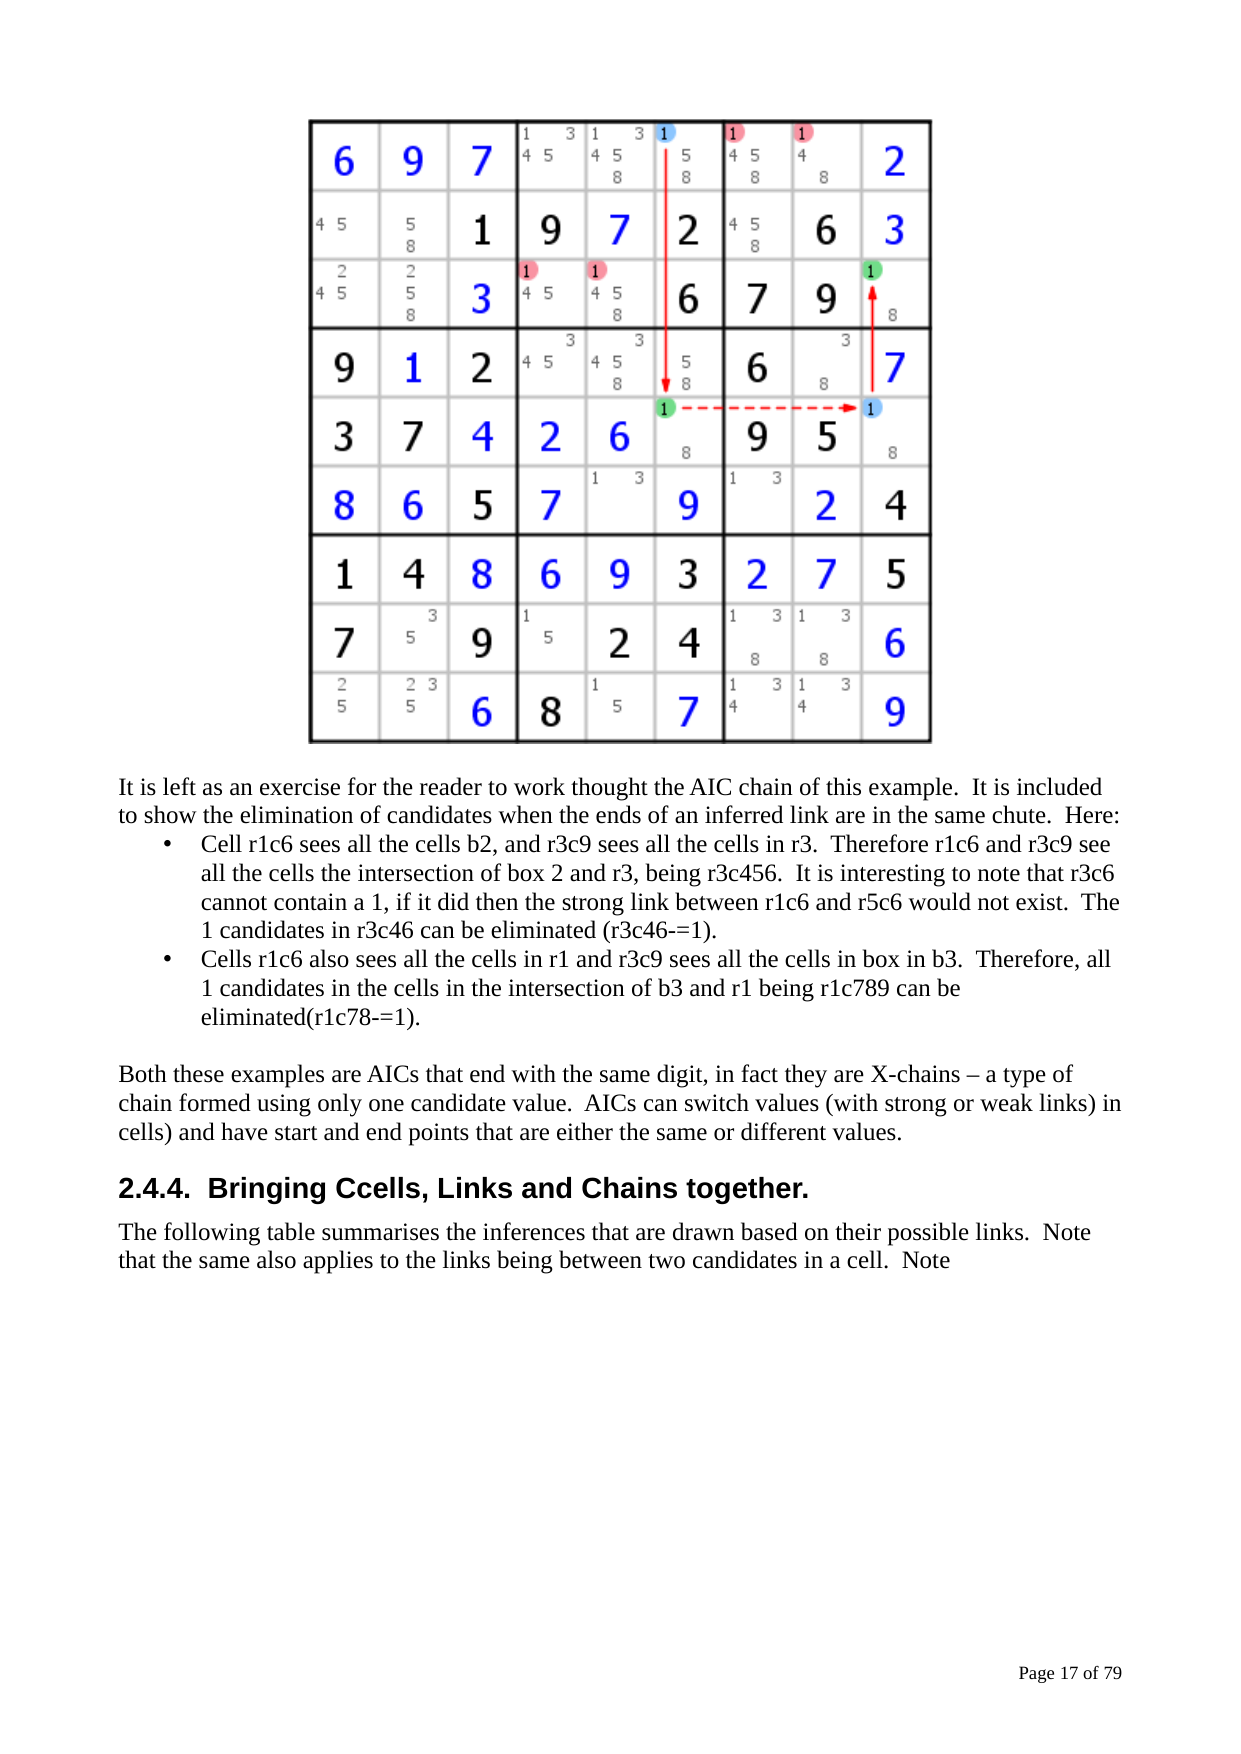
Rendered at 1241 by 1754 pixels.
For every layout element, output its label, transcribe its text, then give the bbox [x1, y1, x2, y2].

text The following table summarises the inferences that are drawn based on their possible links. Note that the same also applies to the links being between two candidates in a cell. Note [118, 1217, 1122, 1274]
list Cells r1c6 also sees all the cells in r1 and r3c9 sees all the cells in box in b3. Therefore, all 1 candidates in the cells in the intersection of b3 and r1 being r1c789 can be eliminated(r1c78-=1). [163, 944, 1122, 1031]
text It is left as an exercise for the reader to work thought the AIC chain of this example. It is included to show the elimination of candidates when the ends of an inferred link are in the same chute. Here: [118, 772, 1122, 829]
list Cell r1c6 sees all the cells b2, and r3c9 sees all the cells in r3. Therefore r1c6 and r3c9 see all the cells the intersection of box 2 and r3, being r3c456. It is interesting to note that r3c6 cannot contain a 1, if it did then the strong link between r1c6 and r5c6 would not exist. The 1 candidates in r3c46 can be eliminated (r3c46-=1). [163, 829, 1122, 944]
picture [307, 118, 933, 744]
subtitle Bringing Ccells, Links and Chains together. [118, 1171, 1122, 1204]
text Both these examples are AICs that end with the same digit, in fact they are X-chains – a type of chain formed using only one candidate value. AICs can switch values (with strong or weak links) in cells) and have start and end points that are either the same or different values. [118, 1059, 1122, 1146]
